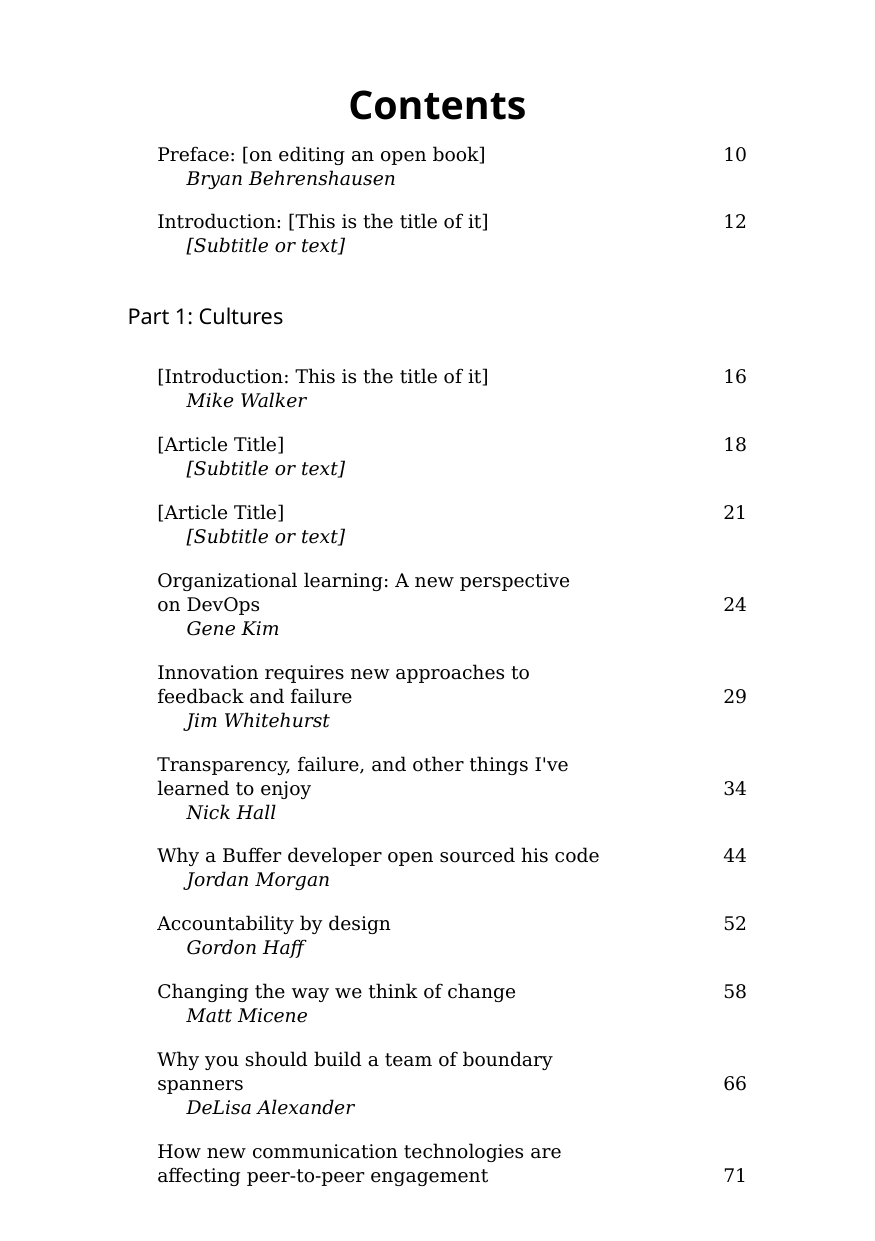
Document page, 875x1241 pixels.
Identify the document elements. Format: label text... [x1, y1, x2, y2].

text [Article Title] 21 [157, 502, 747, 524]
text How new communication technologies are affecting peer-to-peer engagement 71 [157, 1141, 747, 1187]
text [Article Title] 18 [157, 434, 747, 456]
text Matt Micene [186, 1005, 747, 1049]
text Changing the way we think of change 58 [157, 981, 747, 1003]
text Bryan Behrenshausen [186, 168, 747, 211]
text Nick Hall [186, 802, 747, 845]
text Innovation requires new approaches to feedback and failure 29 [157, 662, 747, 708]
text [Subtitle or text] [186, 526, 747, 570]
text [Subtitle or text] [186, 236, 747, 279]
text Introduction: [This is the title of it] 12 [157, 211, 747, 233]
subtitle Contents [127, 77, 747, 131]
text Preface: [on editing an open book] 10 [157, 144, 747, 166]
text Accountability by design 52 [157, 913, 747, 935]
text Organizational learning: A new perspective on DevOps 24 [157, 570, 747, 616]
text Part 1: Cultures [127, 302, 747, 363]
text Why a Buffer developer open sourced his code 44 [157, 845, 747, 867]
text Mike Walker [186, 390, 747, 434]
text Gene Kim [186, 618, 747, 662]
text Why you should build a team of boundary spanners 66 [157, 1049, 747, 1095]
text Jordan Morgan [186, 869, 747, 913]
text Gordon Haff [186, 937, 747, 981]
text Transparency, failure, and other things I've learned to enjoy 34 [157, 753, 747, 799]
text DeLisa Alexander [186, 1097, 747, 1141]
text [Introduction: This is the title of it] 16 [157, 366, 747, 388]
text [Subtitle or text] [186, 458, 747, 502]
text Jim Whitehurst [186, 710, 747, 753]
